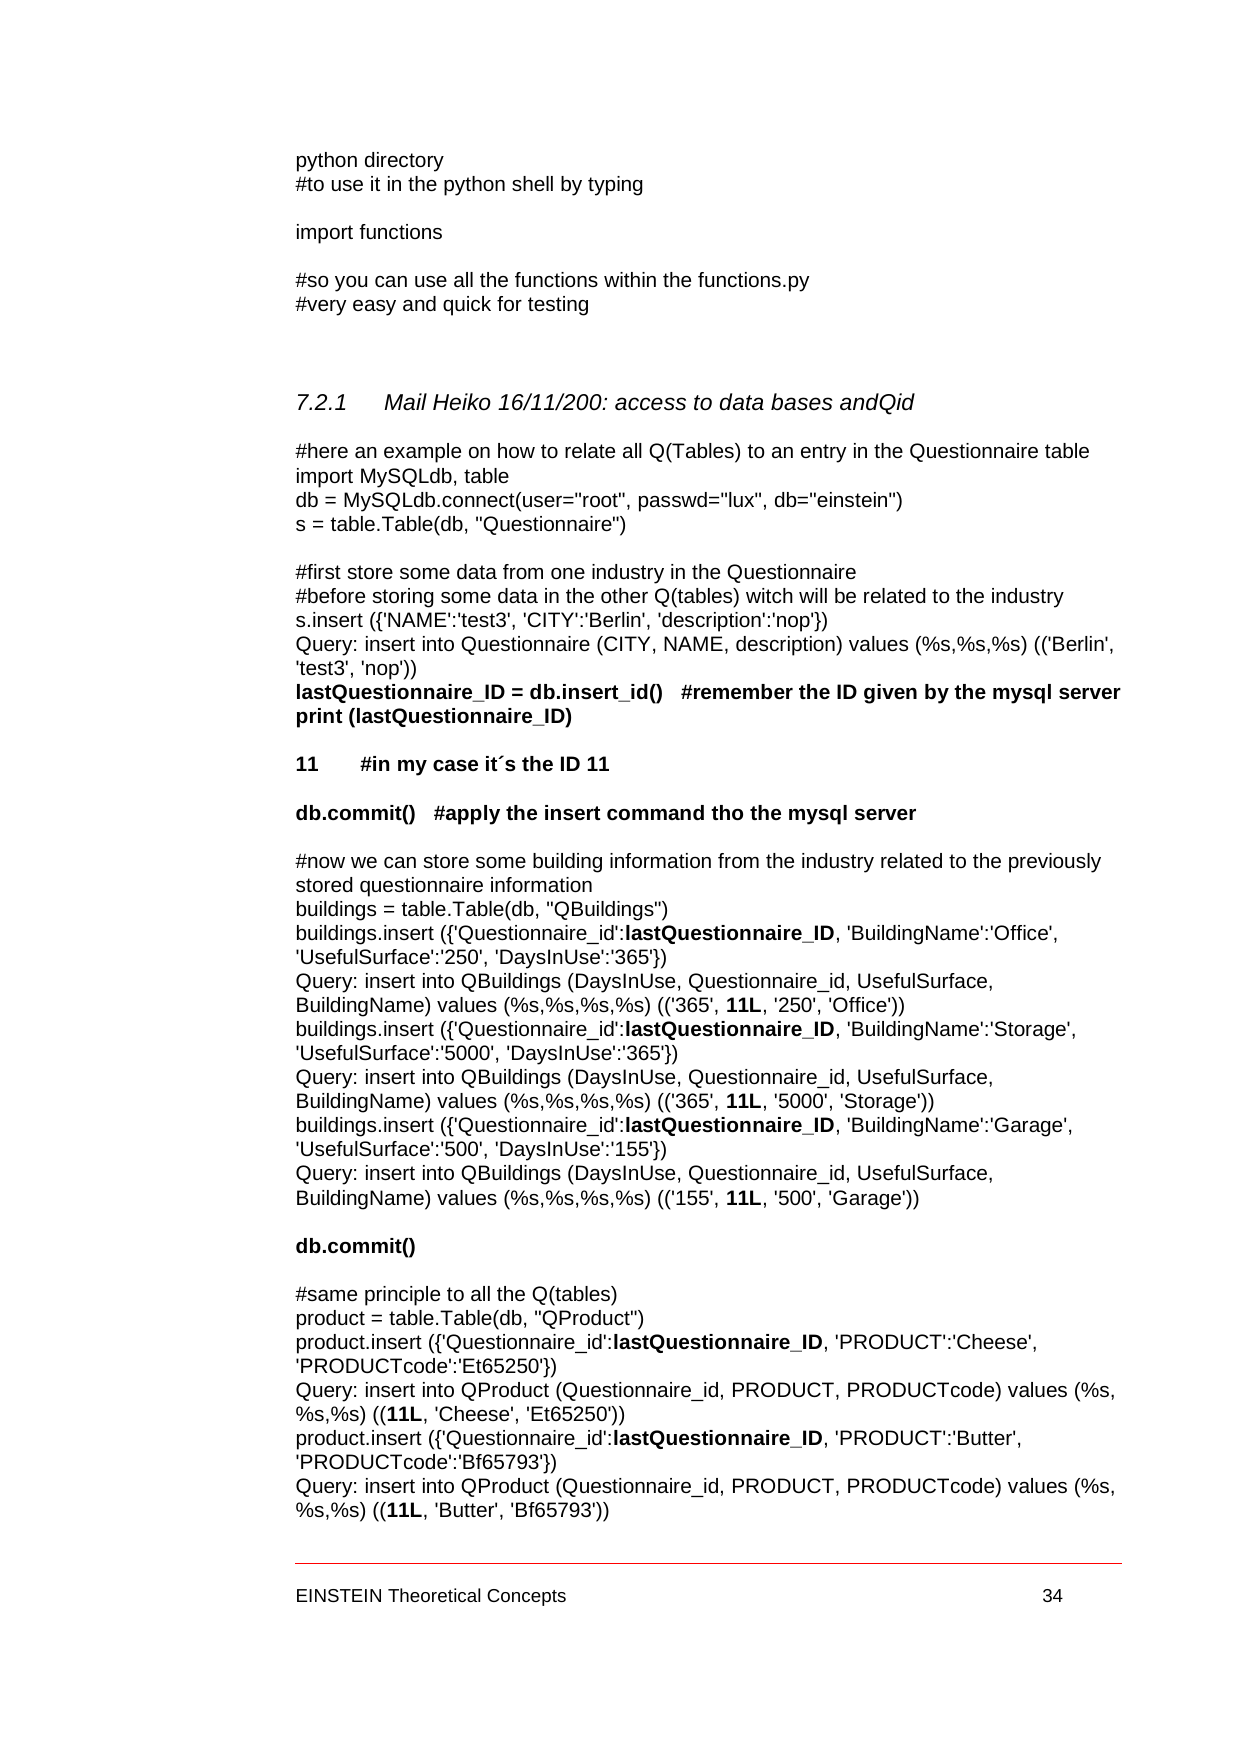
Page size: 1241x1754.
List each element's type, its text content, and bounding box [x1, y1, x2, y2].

text #here an example on how to relate all Q(Tables) to an entry in the Questionnaire table import MySQLdb, table [295, 415, 1122, 488]
text python directory #to use it in the python shell by typing import functions #so you can use all the functions within the functions.py #very easy and quick for testing [295, 148, 1122, 364]
subtitle Mail Heiko 16/11/200: access to data bases andQid [295, 388, 1122, 415]
text db = MySQLdb.connect(user="root", passwd="lux", db="einstein") s = table.Table(db, "Questionnaire") #first store some data from one industry in the Questionnaire #before storing some data in the other Q(tables) witch will be related to the industry s.insert ({'NAME':'test3', 'CITY':'Berlin', 'description':'nop'}) Query: insert into Questionnaire (CITY, NAME, description) values (%s,%s,%s) (('Berlin', 'test3', 'nop')) lastQuestionnaire_ID = db.insert_id() #remember the ID given by the mysql server print (lastQuestionnaire_ID) 11 #in my case it´s the ID 11 db.commit() #apply the insert command tho the mysql server #now we can store some building information from the industry related to the previously stored questionnaire information buildings = table.Table(db, "QBuildings") buildings.insert ({'Questionnaire_id':lastQuestionnaire_ID, 'BuildingName':'Office', 'UsefulSurface':'250', 'DaysInUse':'365'}) Query: insert into QBuildings (DaysInUse, Questionnaire_id, UsefulSurface, BuildingName) values (%s,%s,%s,%s) (('365', 11L, '250', 'Office')) buildings.insert ({'Questionnaire_id':lastQuestionnaire_ID, 'BuildingName':'Storage', 'UsefulSurface':'5000', 'DaysInUse':'365'}) Query: insert into QBuildings (DaysInUse, Questionnaire_id, UsefulSurface, BuildingName) values (%s,%s,%s,%s) (('365', 11L, '5000', 'Storage')) buildings.insert ({'Questionnaire_id':lastQuestionnaire_ID, 'BuildingName':'Garage', 'UsefulSurface':'500', 'DaysInUse':'155'}) Query: insert into QBuildings (DaysInUse, Questionnaire_id, UsefulSurface, BuildingName) values (%s,%s,%s,%s) (('155', 11L, '500', 'Garage')) db.commit() #same principle to all the Q(tables) product = table.Table(db, "QProduct") product.insert ({'Questionnaire_id':lastQuestionnaire_ID, 'PRODUCT':'Cheese', 'PRODUCTcode':'Et65250'}) Query: insert into QProduct (Questionnaire_id, PRODUCT, PRODUCTcode) values (%s,%s,%s) ((11L, 'Cheese', 'Et65250')) product.insert ({'Questionnaire_id':lastQuestionnaire_ID, 'PRODUCT':'Butter', 'PRODUCTcode':'Bf65793'}) Query: insert into QProduct (Questionnaire_id, PRODUCT, PRODUCTcode) values (%s,%s,%s) ((11L, 'Butter', 'Bf65793')) [295, 488, 1122, 1522]
